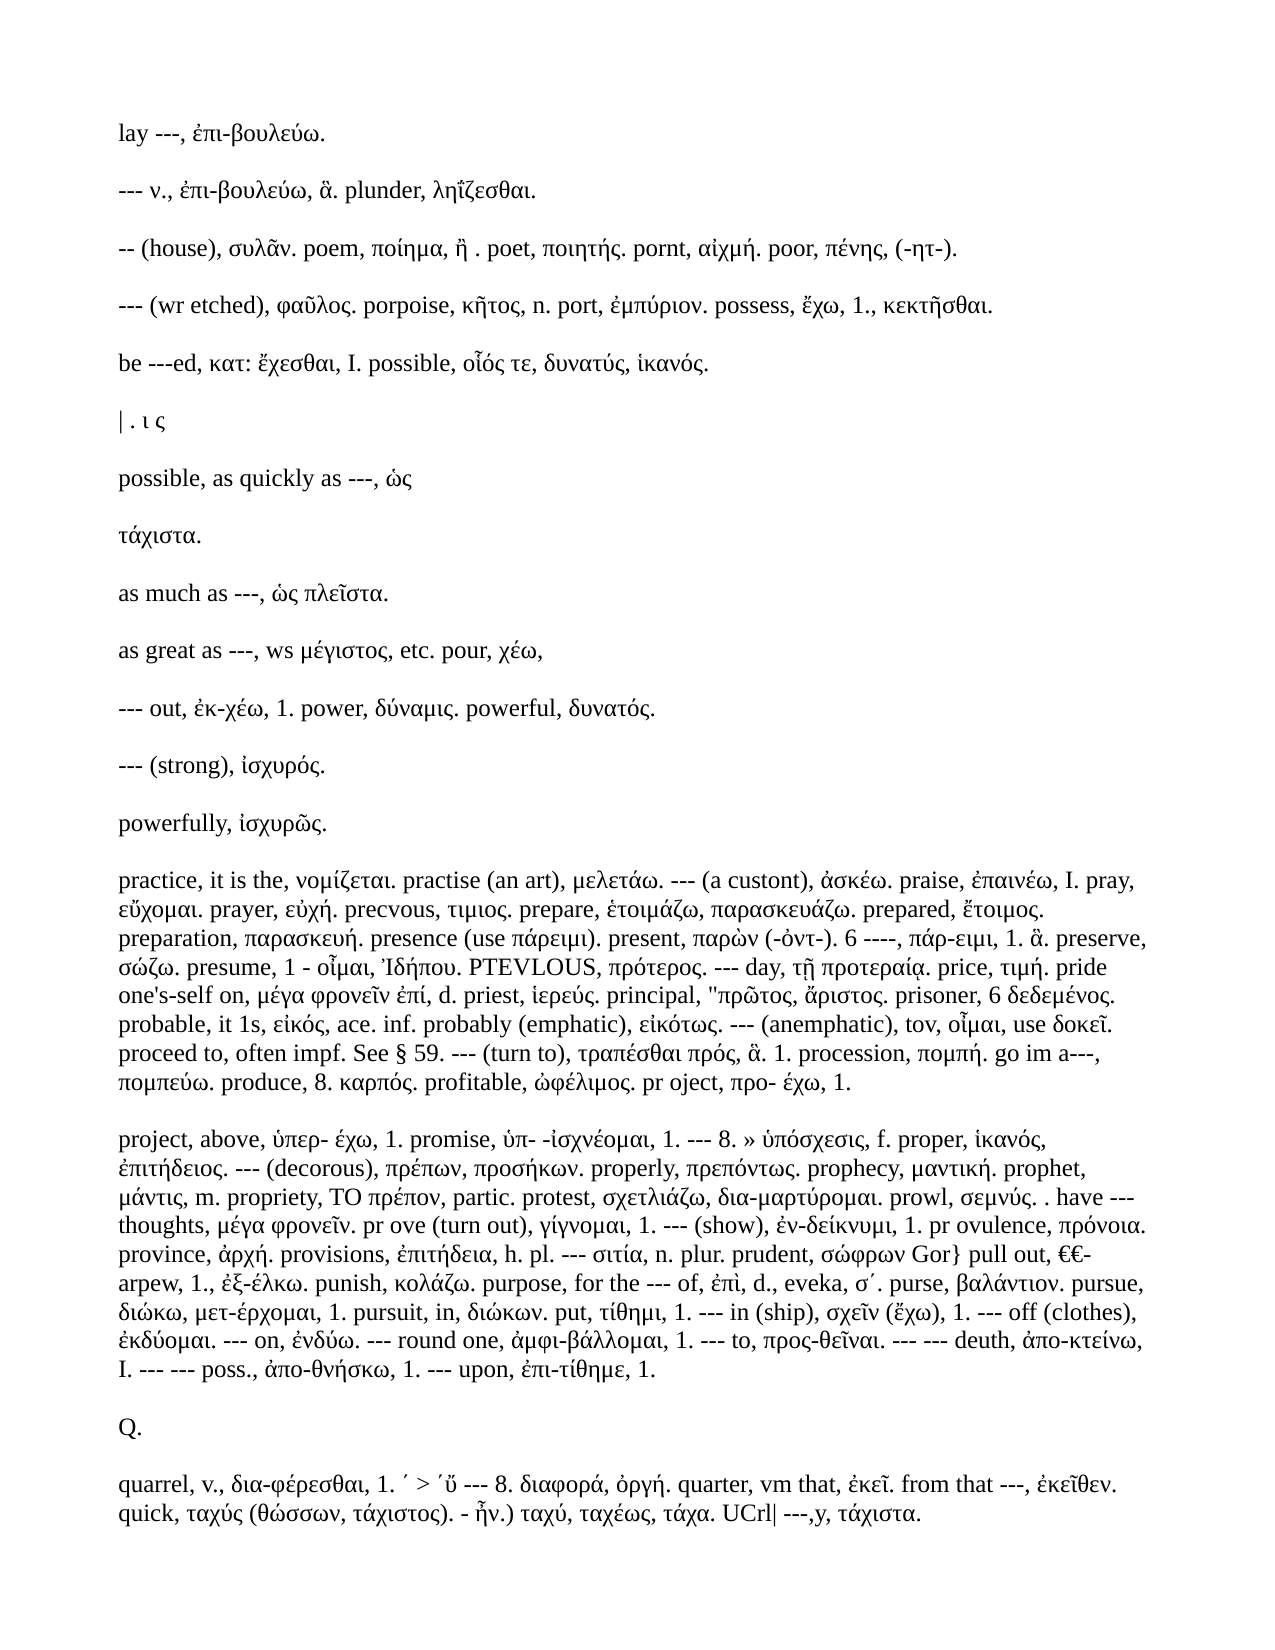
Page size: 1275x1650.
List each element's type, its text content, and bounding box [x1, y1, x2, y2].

text practice, it is the, νομίζεται. practise (an art), μελετάω. --- (a custont), ἀσκέω. praise, ἐπαινέω, I. pray, εὔχομαι. prayer, εὐχή. precvous, τιμιος. prepare, ἑτοιμάζω, παρασκευάζω. prepared, ἔτοιμος. preparation, παρασκευή. presence (use πάρειμι). present, παρὼν (-ὀντ-). 6 ----, πάρ-ειμι, 1. ἃ. preserve, σώζω. presume, 1 - οἶμαι, Ἰδήπου. PTEVLOUS, πρότερος. --- day, τῇ προτεραίᾳ. price, τιμή. pride one's-self on, μέγα φρονεῖν ἐπί, d. priest, ἱερεύς. principal, "πρῶτος, ἄριστος. prisoner, 6 δεδεμένος. probable, it 1s, εἰκός, ace. inf. probably (emphatic), εἰκότως. --- (anemphatic), tov, οἶμαι, use δοκεῖ. proceed to, often impf. See § 59. --- (turn to), τραπέσθαι πρός, ἃ. 1. procession, πομπή. go im a---, πομπεύω. produce, 8. καρπός. profitable, ὠφέλιμος. pr oject, προ- έχω, 1. [118, 866, 1157, 1096]
text Q. [118, 1412, 1157, 1441]
text project, above, ὑπερ- έχω, 1. promise, ὑπ- -ἰσχνέομαι, 1. --- 8. » ὑπόσχεσις, f. proper, ἱκανός, ἐπιτήδειος. --- (decorous), πρέπων, προσήκων. properly, πρεπόντως. prophecy, μαντική. prophet, μάντις, m. propriety, TO πρέπον, partic. protest, σχετλιάζω, δια-μαρτύρομαι. prowl, σεμνύς. . have --- thoughts, μέγα φρονεῖν. pr ove (turn out), γίγνομαι, 1. --- (show), ἐν-δείκνυμι, 1. pr ovulence, πρόνοια. province, ἀρχή. provisions, ἐπιτήδεια, h. pl. --- σιτία, n. plur. prudent, σώφρων Gor} pull out, €€-arpew, 1., ἐξ-έλκω. punish, κολάζω. purpose, for the --- of, ἐπὶ, d., eveka, σ΄. purse, βαλάντιον. pursue, διώκω, μετ-έρχομαι, 1. pursuit, in, διώκων. put, τίθημι, 1. --- in (ship), σχεῖν (ἔχω), 1. --- off (clothes), ἐκδύομαι. --- on, ἐνδύω. --- round one, ἀμφι-βάλλομαι, 1. --- to, προς-θεῖναι. --- --- deuth, ἀπο-κτείνω, I. --- --- poss., ἀπο-θνήσκω, 1. --- upon, ἐπι-τίθημε, 1. [118, 1124, 1157, 1383]
text powerfully, ἰσχυρῶς. [118, 808, 1157, 837]
text quarrel, v., δια-φέρεσθαι, 1. ΄ > ΄ὔ --- 8. διαφορά, ὀργή. quarter, vm that, ἐκεῖ. from that ---, ἐκεῖθεν. quick, ταχύς (θώσσων, τάχιστος). - ἦν.) ταχύ, ταχέως, τάχα. UCrl| ---,y, τάχιστα. [118, 1469, 1157, 1527]
text as much as ---, ὡς πλεῖστα. [118, 578, 1157, 607]
text lay ---, ἐπι-βουλεύω. [118, 118, 1157, 147]
text be ---ed, κατ: ἔχεσθαι, I. possible, οἷός τε, δυνατύς, ἱκανός. [118, 348, 1157, 377]
text | . ι ς [118, 406, 1157, 434]
text --- ν., ἐπι-βουλεύω, ἃ. plunder, ληΐζεσθαι. [118, 176, 1157, 204]
text τάχιστα. [118, 521, 1157, 549]
text --- (wr etched), φαῦλος. porpoise, κῆτος, n. port, ἐμπύριον. possess, ἔχω, 1., κεκτῆσθαι. [118, 291, 1157, 319]
text --- out, ἐκ-χέω, 1. power, δύναμις. powerful, δυνατός. [118, 693, 1157, 722]
text as great as ---, ws μέγιστος, etc. pour, χέω, [118, 636, 1157, 664]
text possible, as quickly as ---, ὡς [118, 463, 1157, 492]
text --- (strong), ἰσχυρός. [118, 751, 1157, 779]
text -- (house), συλᾶν. poem, ποίημα, ἢ . poet, ποιητής. pornt, αἰχμή. poor, πένης, (-ητ-). [118, 233, 1157, 262]
